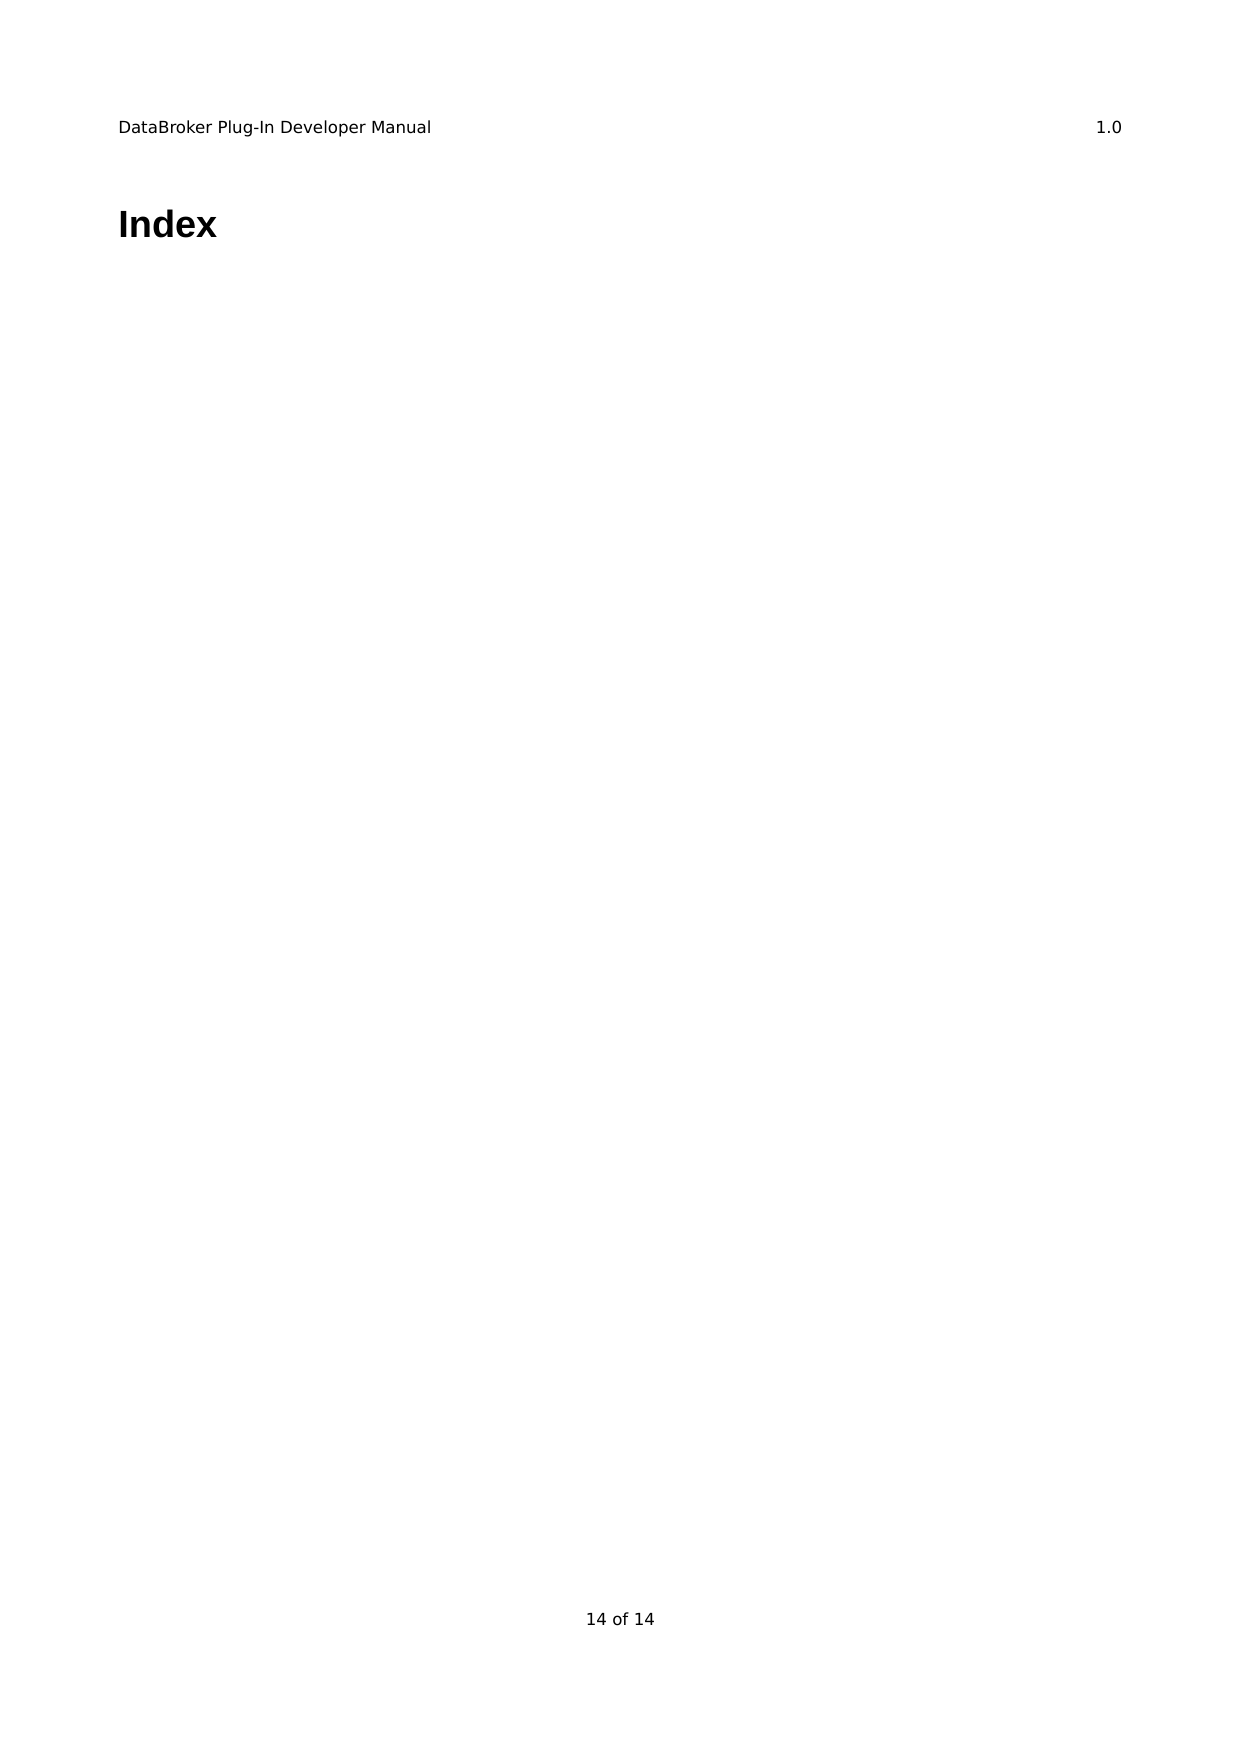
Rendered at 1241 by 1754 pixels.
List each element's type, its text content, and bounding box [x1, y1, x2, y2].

subtitle Index [118, 202, 1122, 246]
